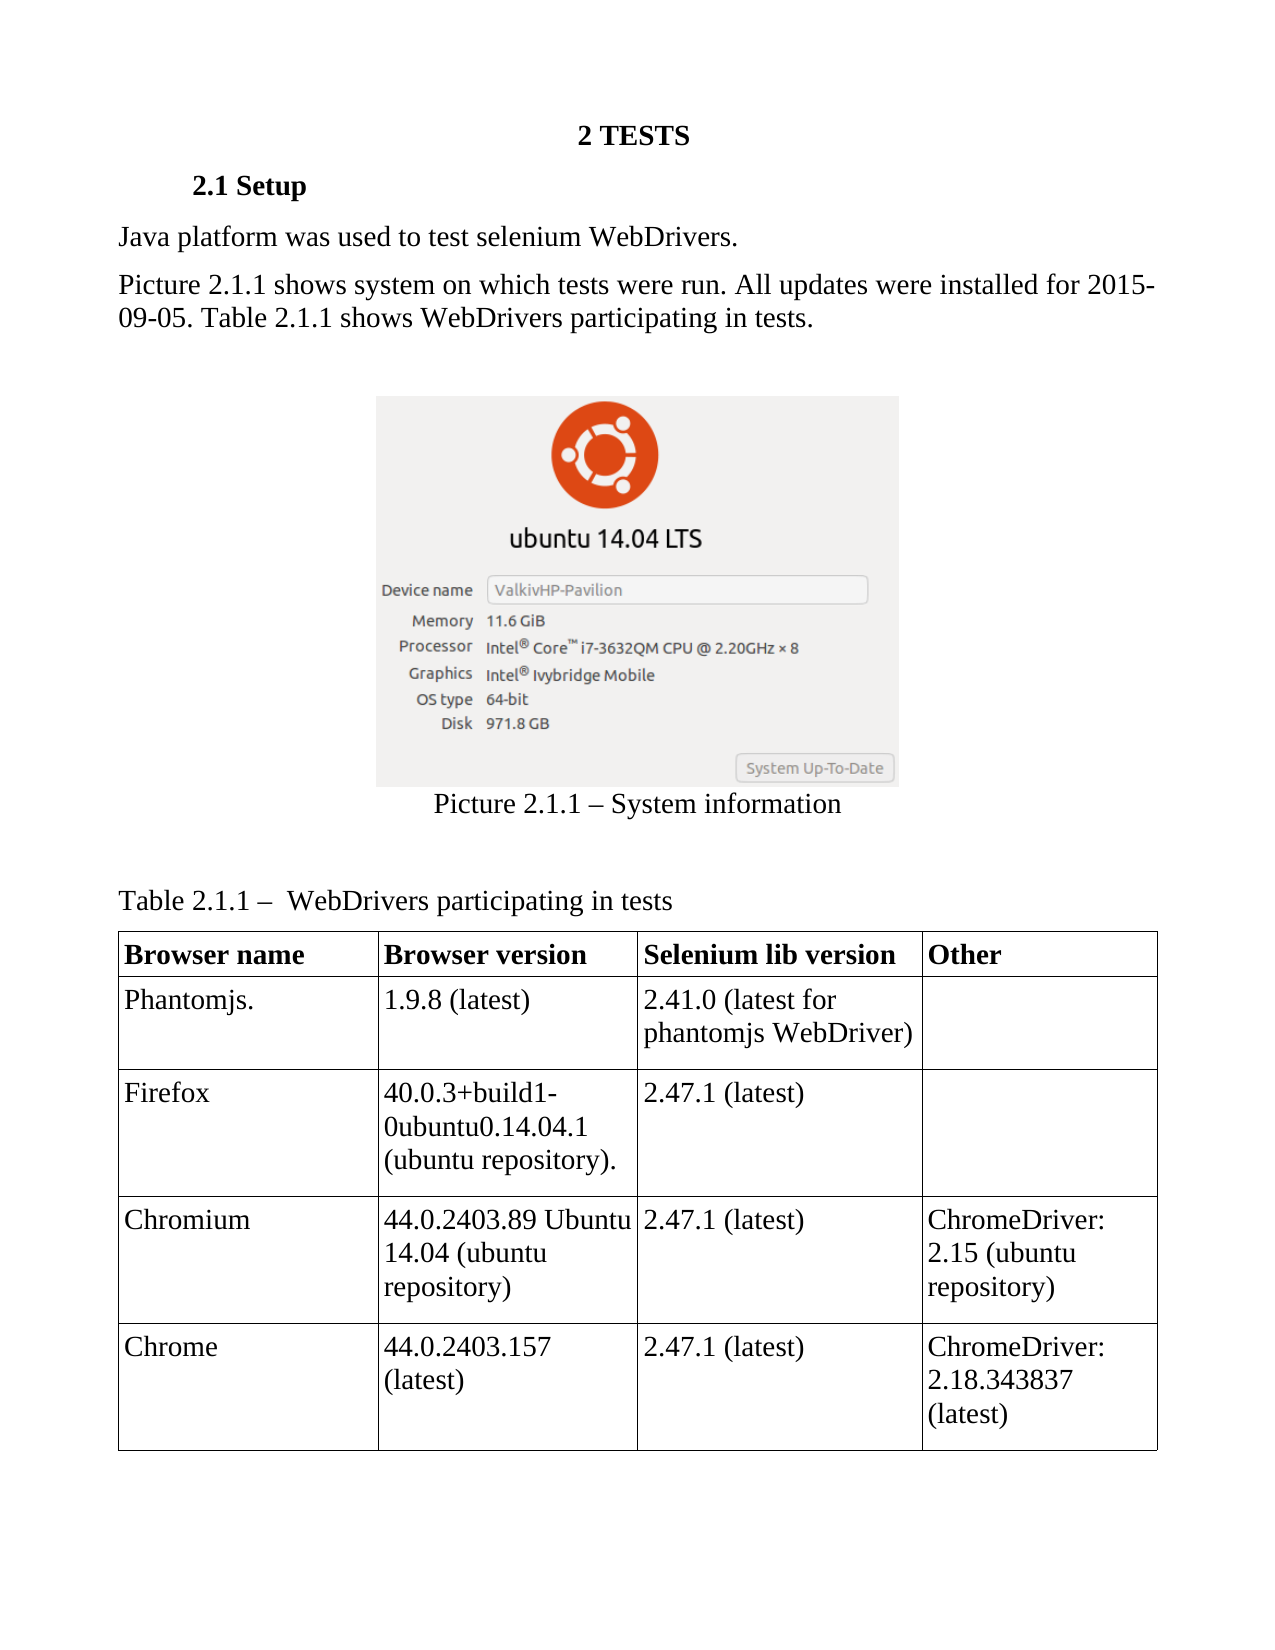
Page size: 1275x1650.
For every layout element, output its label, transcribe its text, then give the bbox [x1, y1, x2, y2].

table_cell 44.0.2403.157 (latest) [379, 1324, 637, 1450]
subtitle 2 TESTS [118, 118, 1157, 152]
table_cell Chrome [119, 1324, 378, 1450]
table_cell [923, 1070, 1157, 1196]
table_cell Chromium [119, 1197, 378, 1323]
table_cell ChromeDriver: 2.15 (ubuntu repository) [923, 1197, 1157, 1323]
table_cell Phantomjs. [119, 977, 378, 1069]
picture [376, 396, 899, 787]
table_cell 2.41.0 (latest for phantomjs WebDriver) [638, 977, 922, 1069]
table_cell Firefox [119, 1070, 378, 1196]
table_cell 44.0.2403.89 Ubuntu 14.04 (ubuntu repository) [379, 1197, 637, 1323]
table_cell 40.0.3+build1-0ubuntu0.14.04.1 (ubuntu repository). [379, 1070, 637, 1196]
table_cell 2.47.1 (latest) [638, 1324, 922, 1450]
text Picture 2.1.1 – System information [118, 787, 1157, 820]
table_cell 2.47.1 (latest) [638, 1197, 922, 1323]
table_cell 1.9.8 (latest) [379, 977, 637, 1069]
table_cell ChromeDriver: 2.18.343837 (latest) [923, 1324, 1157, 1450]
text Java platform was used to test selenium WebDrivers. [118, 219, 1157, 252]
table_header Browser name [119, 932, 378, 976]
subtitle 2.1 Setup [192, 168, 1157, 202]
table_header Other [923, 932, 1157, 976]
text Table 2.1.1 – WebDrivers participating in tests [118, 883, 1157, 916]
table_cell [923, 977, 1157, 1069]
table_cell 2.47.1 (latest) [638, 1070, 922, 1196]
table_header Browser version [379, 932, 637, 976]
table_header Selenium lib version [638, 932, 922, 976]
text Picture 2.1.1 shows system on which tests were run. All updates were installed for 2015-09-05. Table 2.1.1 shows WebDrivers participating in tests. [118, 267, 1157, 334]
